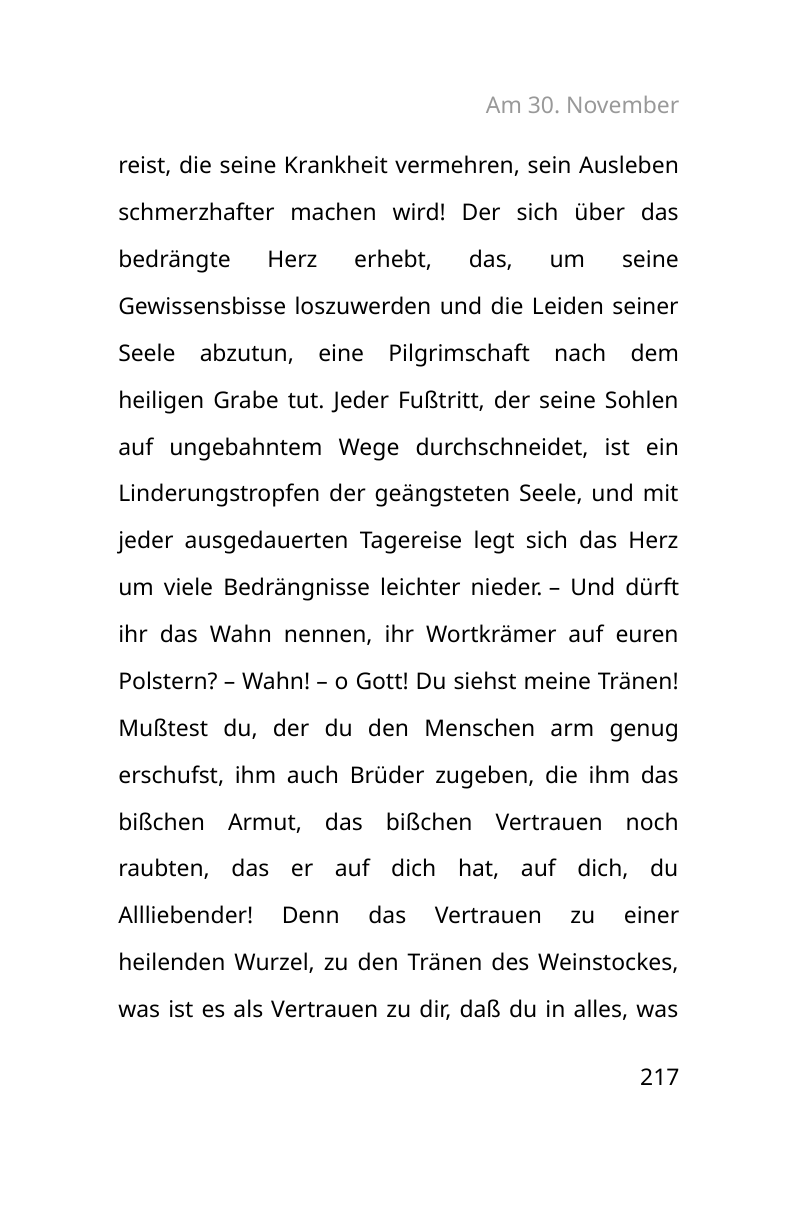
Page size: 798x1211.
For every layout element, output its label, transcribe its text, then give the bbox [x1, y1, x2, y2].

text reist, die seine Krankheit vermehren, sein Ausleben schmerzhafter machen wird! Der sich über das bedrängte Herz erhebt, das, um seine Gewissensbisse loszuwerden und die Leiden seiner Seele abzutun, eine Pilgrimschaft nach dem heiligen Grabe tut. Jeder Fußtritt, der seine Sohlen auf ungebahntem Wege durchschneidet, ist ein Linderungstropfen der geängsteten Seele, und mit jeder ausgedauerten Tagereise legt sich das Herz um viele Bedrängnisse leichter nieder. – Und dürft ihr das Wahn nennen, ihr Wortkrämer auf euren Polstern? – Wahn! – o Gott! Du siehst meine Tränen! Mußtest du, der du den Menschen arm genug erschufst, ihm auch Brüder zugeben, die ihm das bißchen Armut, das bißchen Vertrauen noch raubten, das er auf dich hat, auf dich, du Allliebender! Denn das Vertrauen zu einer heilenden Wurzel, zu den Tränen des Weinstockes, was ist es als Vertrauen zu dir, daß du in alles, was [118, 149, 679, 1024]
